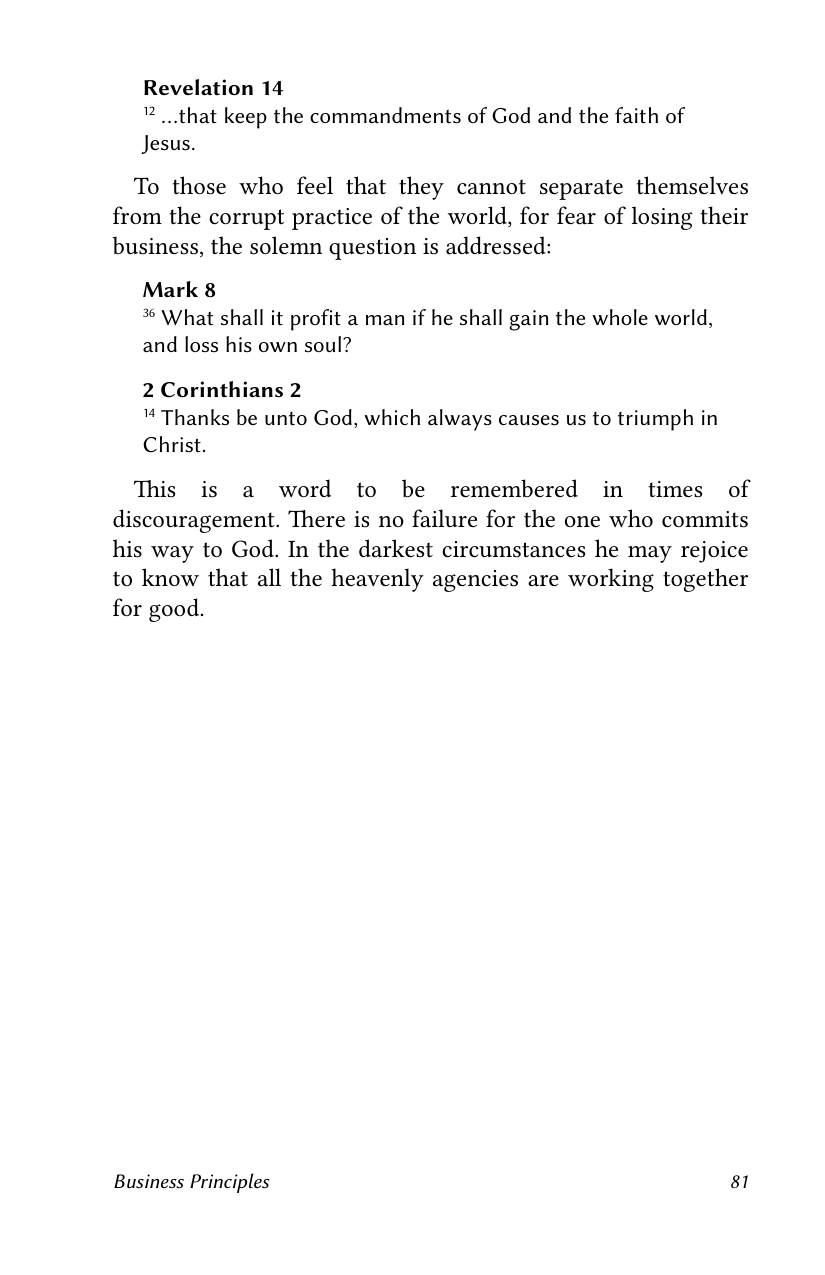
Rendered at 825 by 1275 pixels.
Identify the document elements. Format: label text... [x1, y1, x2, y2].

text 36 What shall it profit a man if he shall gain the whole world, and loss his own soul? [142, 305, 720, 358]
text 14 Thanks be unto God, which always causes us to triumph in Christ. [142, 405, 720, 458]
text Mark 8 [142, 277, 750, 303]
text Revelation 14 [142, 75, 750, 101]
text To those who feel that they cannot separate themselves from the corrupt practice of the world, for fear of losing their business, the solemn question is addressed: [112, 172, 750, 261]
text 12 ...that keep the commandments of God and the faith of Jesus. [142, 103, 720, 156]
text 2 Corinthians 2 [142, 377, 750, 403]
text This is a word to be remembered in times of discouragement. There is no failure for the one who commits his way to God. In the darkest circumstances he may rejoice to know that all the heavenly agencies are working together for good. [112, 475, 750, 623]
